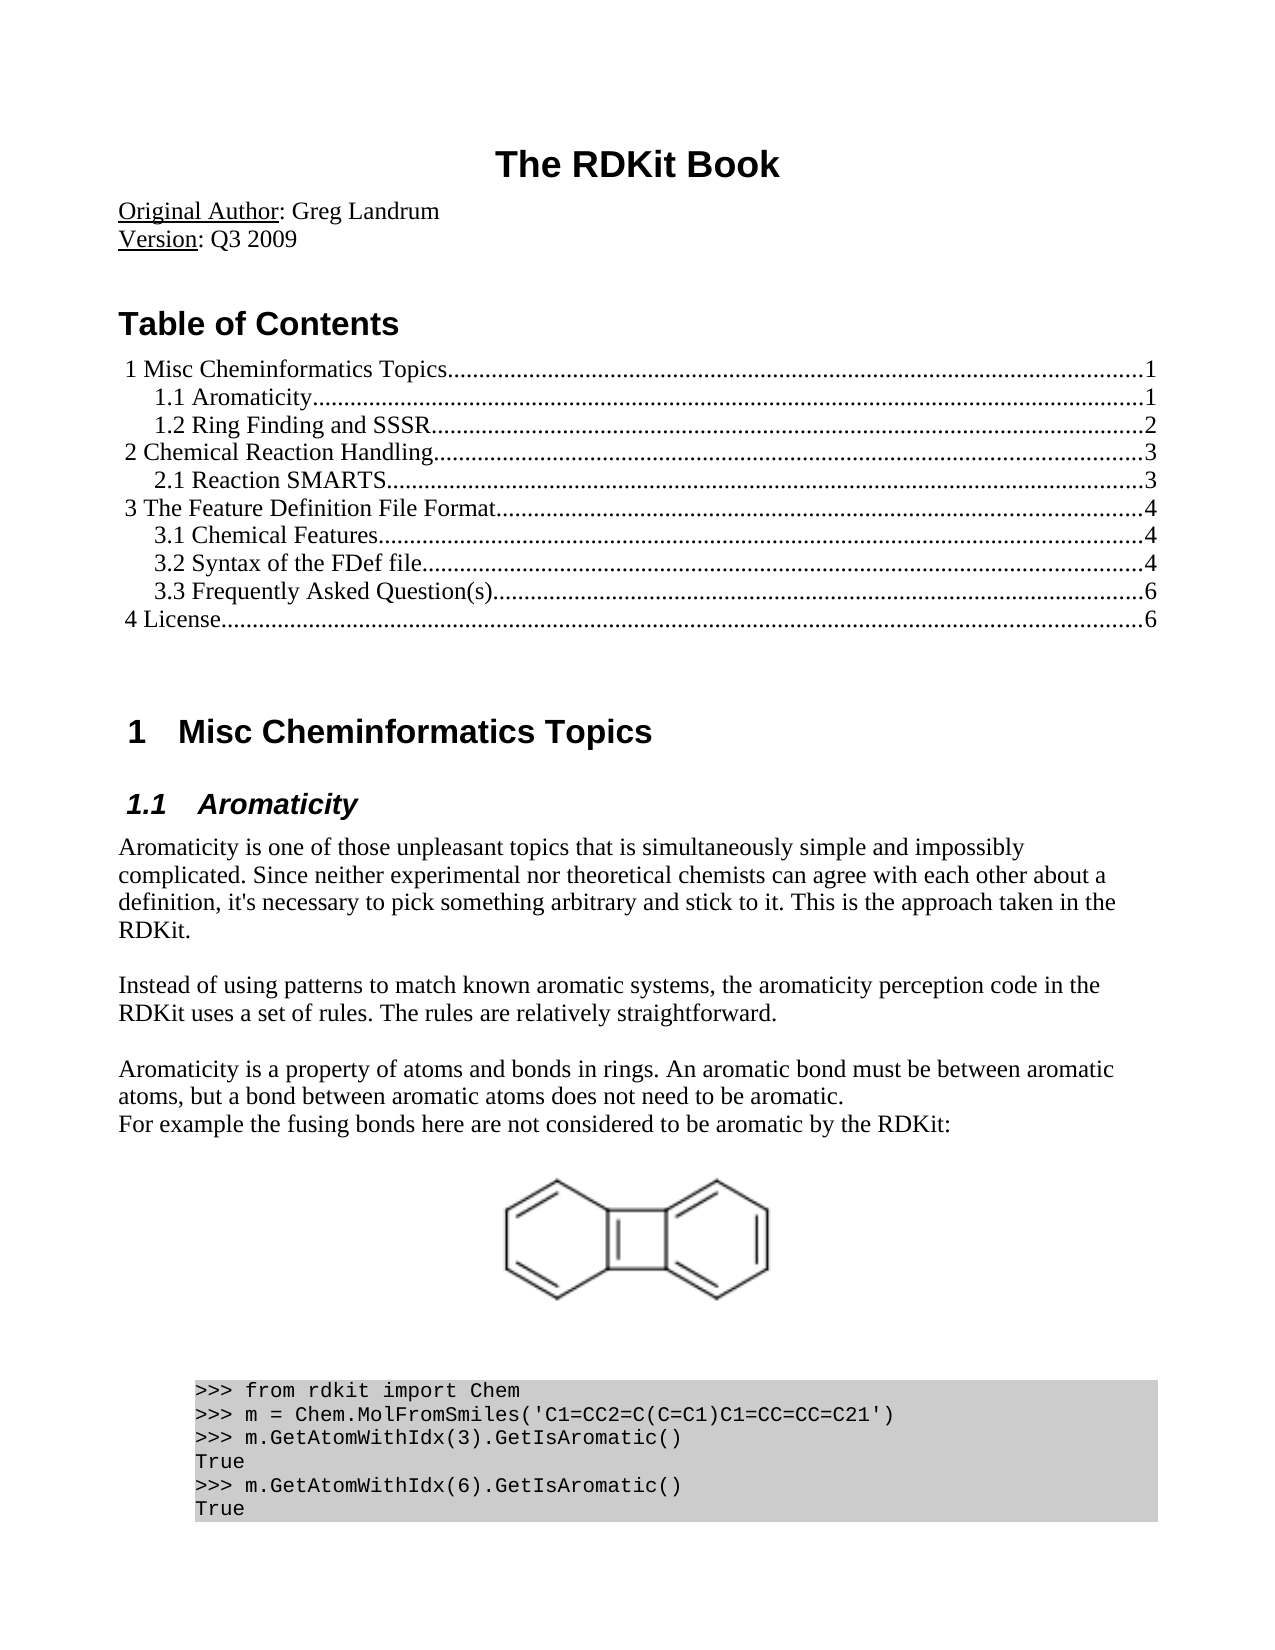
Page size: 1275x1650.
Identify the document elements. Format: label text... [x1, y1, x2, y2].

text 1.2 Ring Finding and SSSR 2 [148, 411, 1157, 438]
text For example the fusing bonds here are not considered to be aromatic by the RDKit: [118, 1110, 1157, 1138]
text 3.1 Chemical Features 4 [148, 522, 1157, 549]
subtitle Misc Cheminformatics Topics [118, 713, 1157, 750]
text True [195, 1451, 1158, 1475]
text 2.1 Reaction SMARTS 3 [148, 466, 1157, 494]
text 1 Misc Cheminformatics Topics 1 [118, 355, 1157, 383]
subtitle Aromaticity [118, 788, 1157, 821]
text Original Author: Greg Landrum [118, 197, 1157, 225]
title The RDKit Book [118, 143, 1157, 185]
text 2 Chemical Reaction Handling 3 [118, 438, 1157, 466]
text Instead of using patterns to match known aromatic systems, the aromaticity perception code in the RDKit uses a set of rules. The rules are relatively straightforward. [118, 972, 1157, 1027]
text 1.1 Aromaticity 1 [148, 383, 1157, 411]
text Aromaticity is a property of atoms and bonds in rings. An aromatic bond must be between aromatic atoms, but a bond between aromatic atoms does not need to be aromatic. [118, 1055, 1157, 1110]
text 4 License 6 [118, 605, 1157, 632]
text >>> m.GetAtomWithIdx(3).GetIsAromatic() [195, 1427, 1158, 1451]
subtitle Table of Contents [118, 306, 1157, 343]
text Version: Q3 2009 [118, 225, 1157, 253]
text Aromaticity is one of those unpleasant topics that is simultaneously simple and impossibly complicated. Since neither experimental nor theoretical chemists can agree with each other about a definition, it's necessary to pick something arbitrary and stick to it. This is the approach taken in the RDKit. [118, 833, 1157, 944]
text True [195, 1498, 1158, 1522]
text 3.2 Syntax of the FDef file 4 [148, 549, 1157, 577]
text 3 The Feature Definition File Format 4 [118, 494, 1157, 522]
text >>> m.GetAtomWithIdx(6).GetIsAromatic() [195, 1475, 1158, 1498]
text >>> from rdkit import Chem [195, 1380, 1158, 1404]
text 3.3 Frequently Asked Question(s) 6 [148, 577, 1157, 605]
text >>> m = Chem.MolFromSmiles('C1=CC2=C(C=C1)C1=CC=CC=C21') [195, 1404, 1158, 1427]
picture [479, 1137, 796, 1353]
